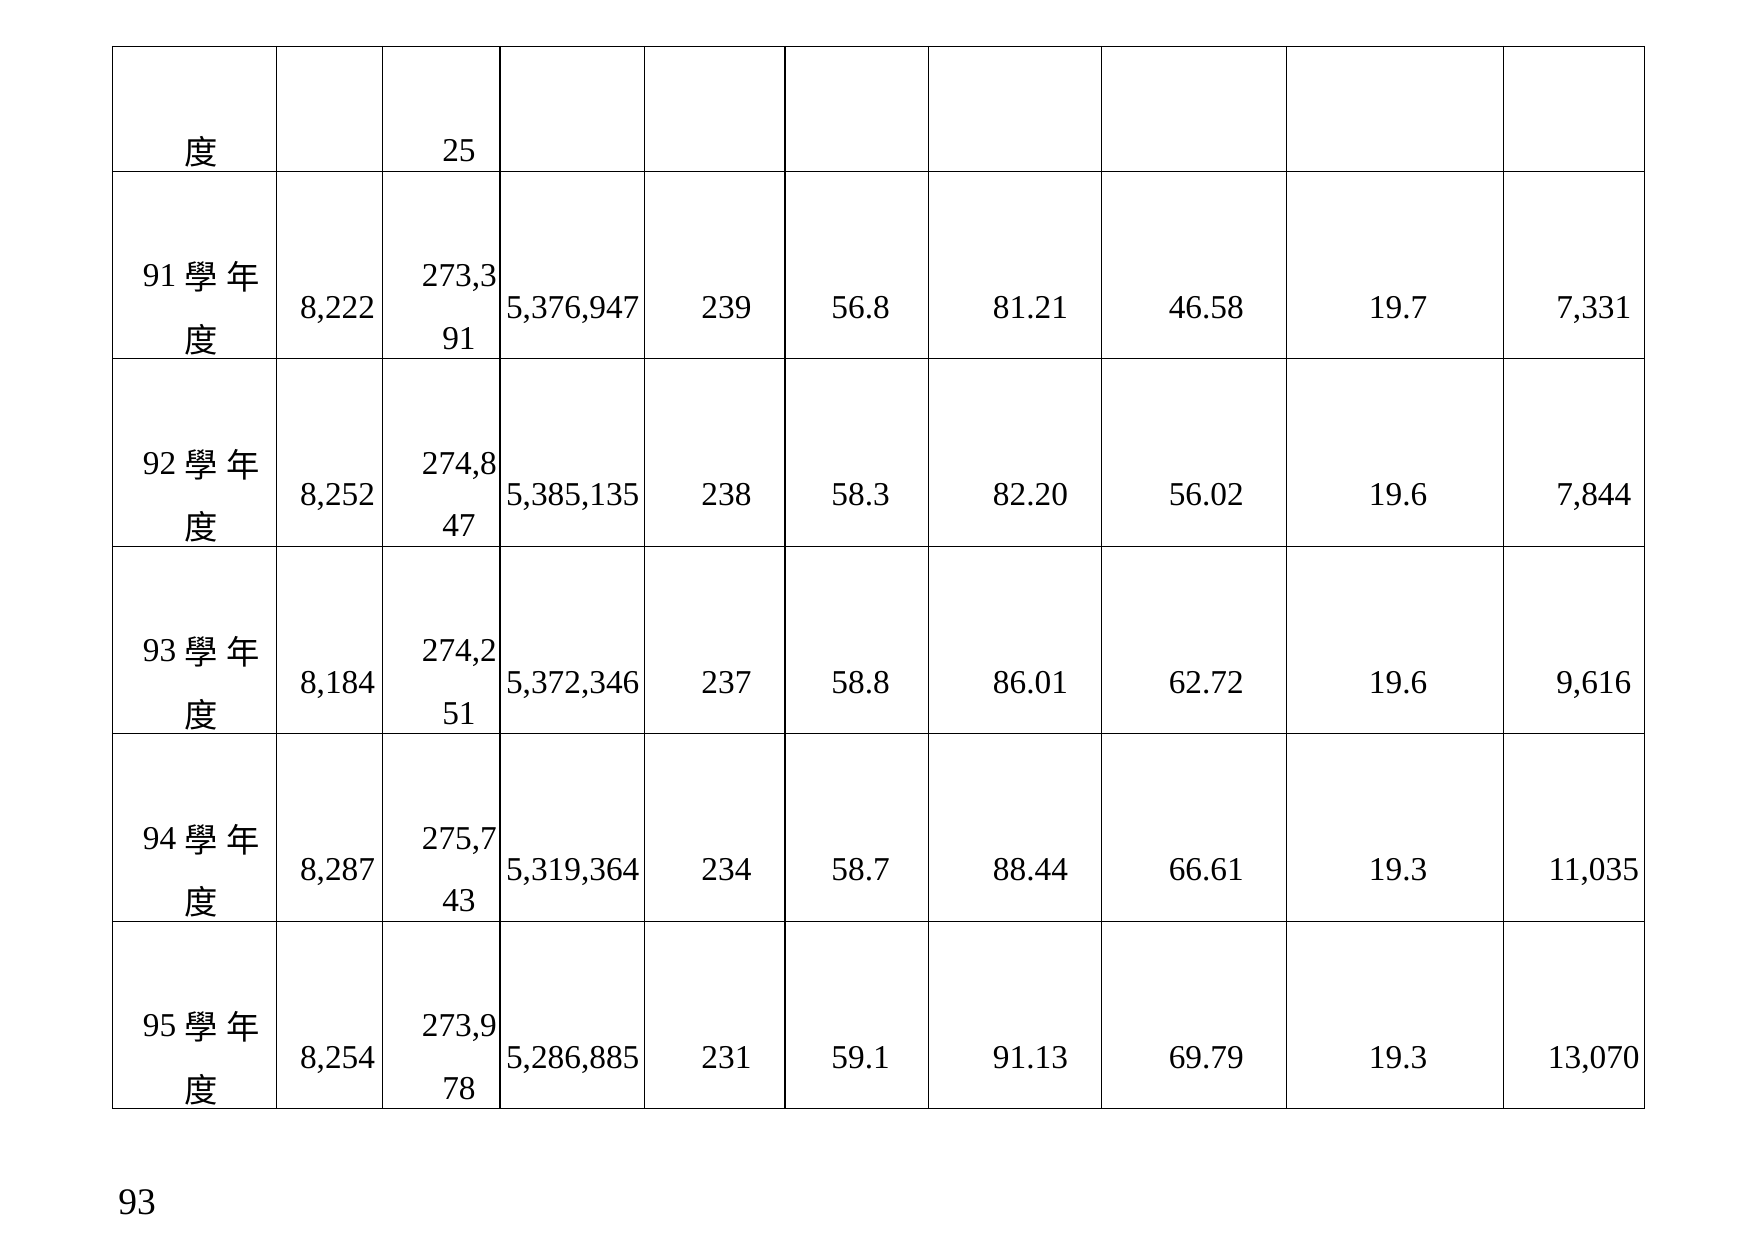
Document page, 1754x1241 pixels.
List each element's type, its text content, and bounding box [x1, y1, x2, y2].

table_cell 58.3 [786, 359, 928, 546]
table_cell [786, 47, 928, 171]
table_cell 93學年度 [113, 547, 276, 733]
table_cell 274,847 [383, 359, 499, 546]
table_cell 273,978 [383, 922, 499, 1108]
table_cell 7,331 [1504, 172, 1644, 358]
table_cell [1287, 47, 1503, 171]
table_cell 8,222 [277, 172, 382, 358]
table_cell 度 [113, 47, 276, 171]
table_cell 46.58 [1102, 172, 1286, 358]
table_cell 92學年度 [113, 359, 276, 546]
table_cell 239 [645, 172, 784, 358]
table_cell 86.01 [929, 547, 1101, 733]
table_cell 62.72 [1102, 547, 1286, 733]
table_cell 237 [645, 547, 784, 733]
table_cell 88.44 [929, 734, 1101, 921]
table_cell 91.13 [929, 922, 1101, 1108]
table_cell 11,035 [1504, 734, 1644, 921]
table_cell 5,319,364 [501, 734, 644, 921]
table_cell 8,254 [277, 922, 382, 1108]
table_cell [277, 47, 382, 171]
table_cell 238 [645, 359, 784, 546]
table_cell 69.79 [1102, 922, 1286, 1108]
table_cell 58.8 [786, 547, 928, 733]
table_cell 95學年度 [113, 922, 276, 1108]
table_cell 19.6 [1287, 359, 1503, 546]
table_cell 19.6 [1287, 547, 1503, 733]
table_cell [1504, 47, 1644, 171]
table_cell 58.7 [786, 734, 928, 921]
table_cell 19.3 [1287, 922, 1503, 1108]
table_cell 91學年度 [113, 172, 276, 358]
table_cell 81.21 [929, 172, 1101, 358]
table_cell 8,287 [277, 734, 382, 921]
table_cell 5,286,885 [501, 922, 644, 1108]
table_cell [501, 47, 644, 171]
table_cell [1102, 47, 1286, 171]
table_cell 274,251 [383, 547, 499, 733]
table_cell 66.61 [1102, 734, 1286, 921]
table_cell 13,070 [1504, 922, 1644, 1108]
table_cell 25 [383, 47, 499, 171]
table_cell 8,252 [277, 359, 382, 546]
table_cell 7,844 [1504, 359, 1644, 546]
table_cell [929, 47, 1101, 171]
table_cell 5,372,346 [501, 547, 644, 733]
table_cell 9,616 [1504, 547, 1644, 733]
table_cell 5,385,135 [501, 359, 644, 546]
table_cell 5,376,947 [501, 172, 644, 358]
table_cell 19.3 [1287, 734, 1503, 921]
table_cell 56.8 [786, 172, 928, 358]
table_cell 275,743 [383, 734, 499, 921]
table_cell 19.7 [1287, 172, 1503, 358]
table_cell 234 [645, 734, 784, 921]
table_cell [645, 47, 784, 171]
table_cell 8,184 [277, 547, 382, 733]
table_cell 273,391 [383, 172, 499, 358]
table_cell 231 [645, 922, 784, 1108]
table_cell 59.1 [786, 922, 928, 1108]
table_cell 82.20 [929, 359, 1101, 546]
table_cell 94學年度 [113, 734, 276, 921]
table_cell 56.02 [1102, 359, 1286, 546]
